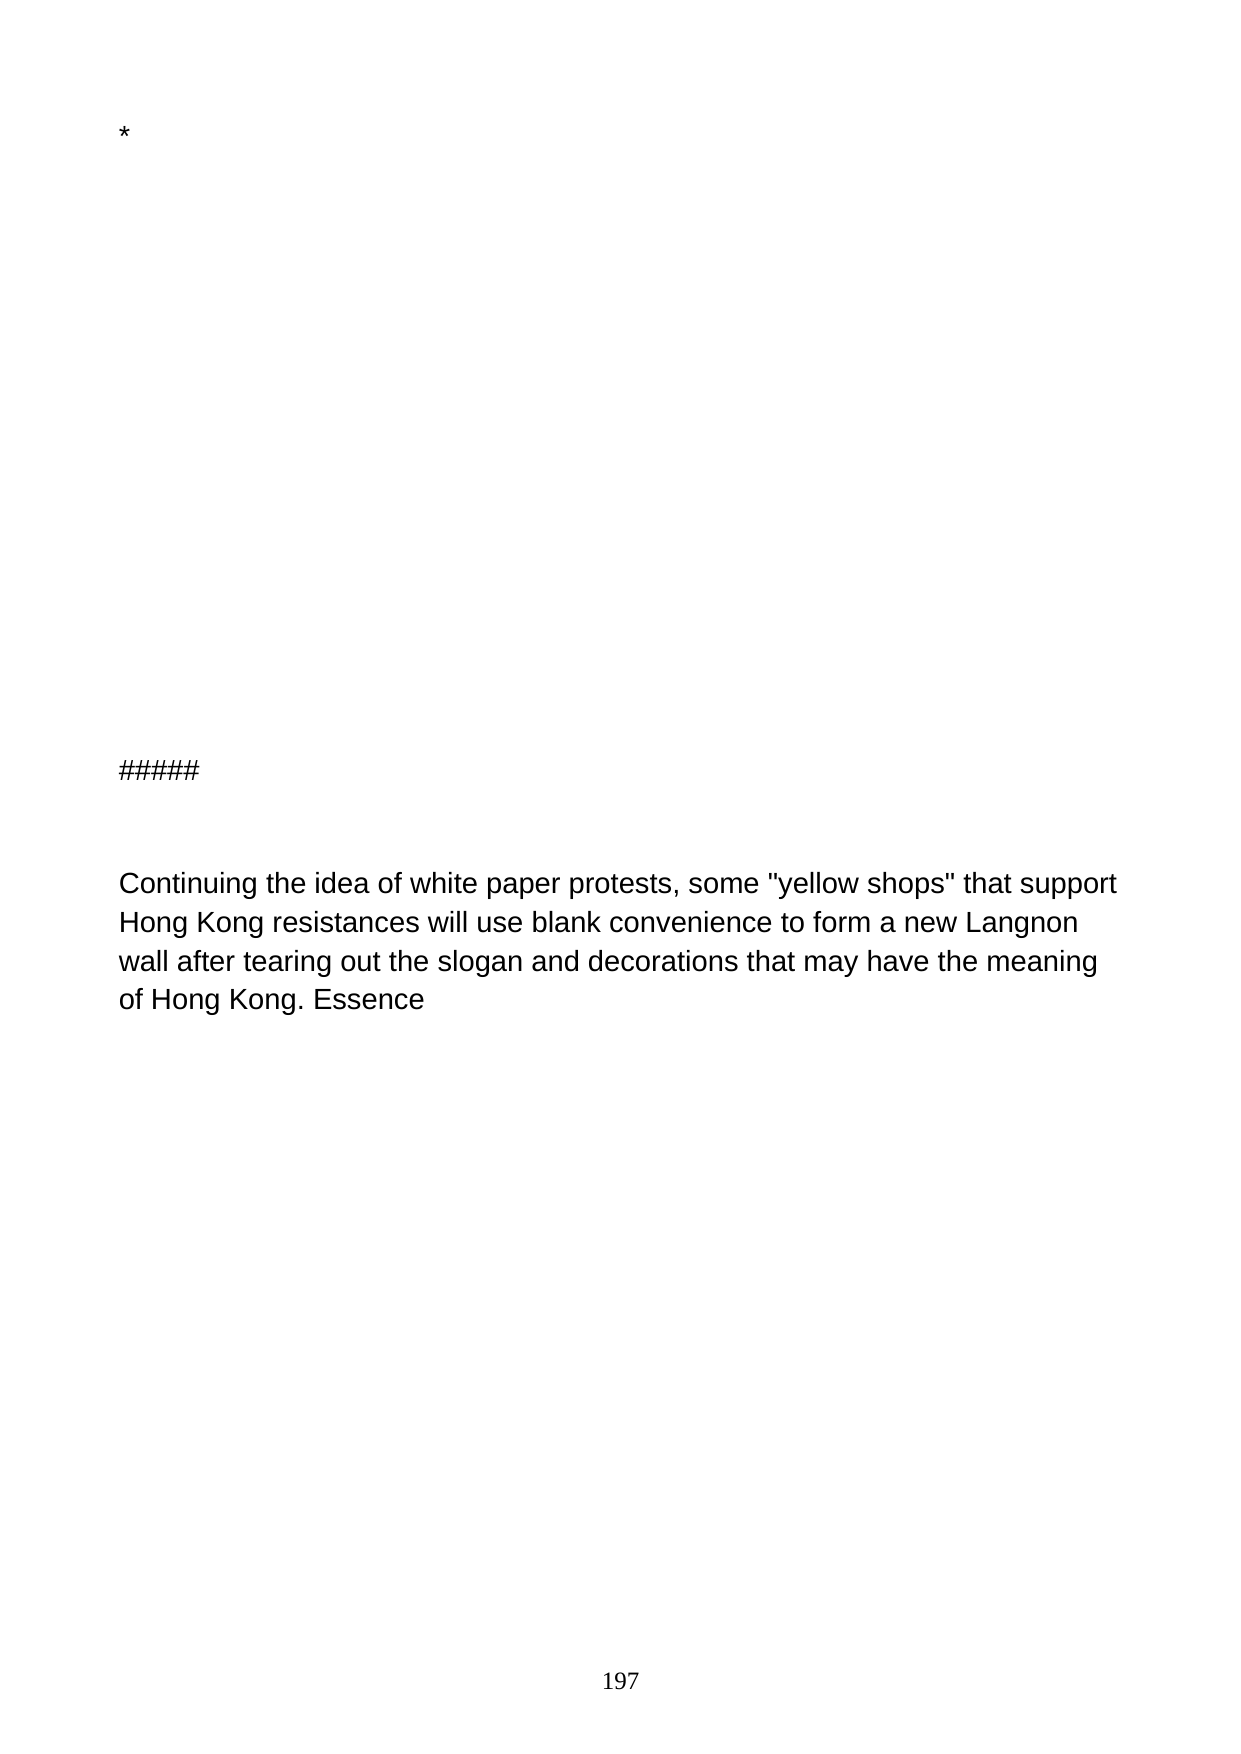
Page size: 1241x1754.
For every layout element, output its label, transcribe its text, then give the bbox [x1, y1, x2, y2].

text * ##### [118, 118, 1122, 786]
text Continuing the idea of white paper protests, some "yellow shops" that support Hong Kong resistances will use blank convenience to form a new Langnon wall after tearing out the slogan and decorations that may have the meaning of Hong Kong. Essence [118, 866, 1122, 1016]
